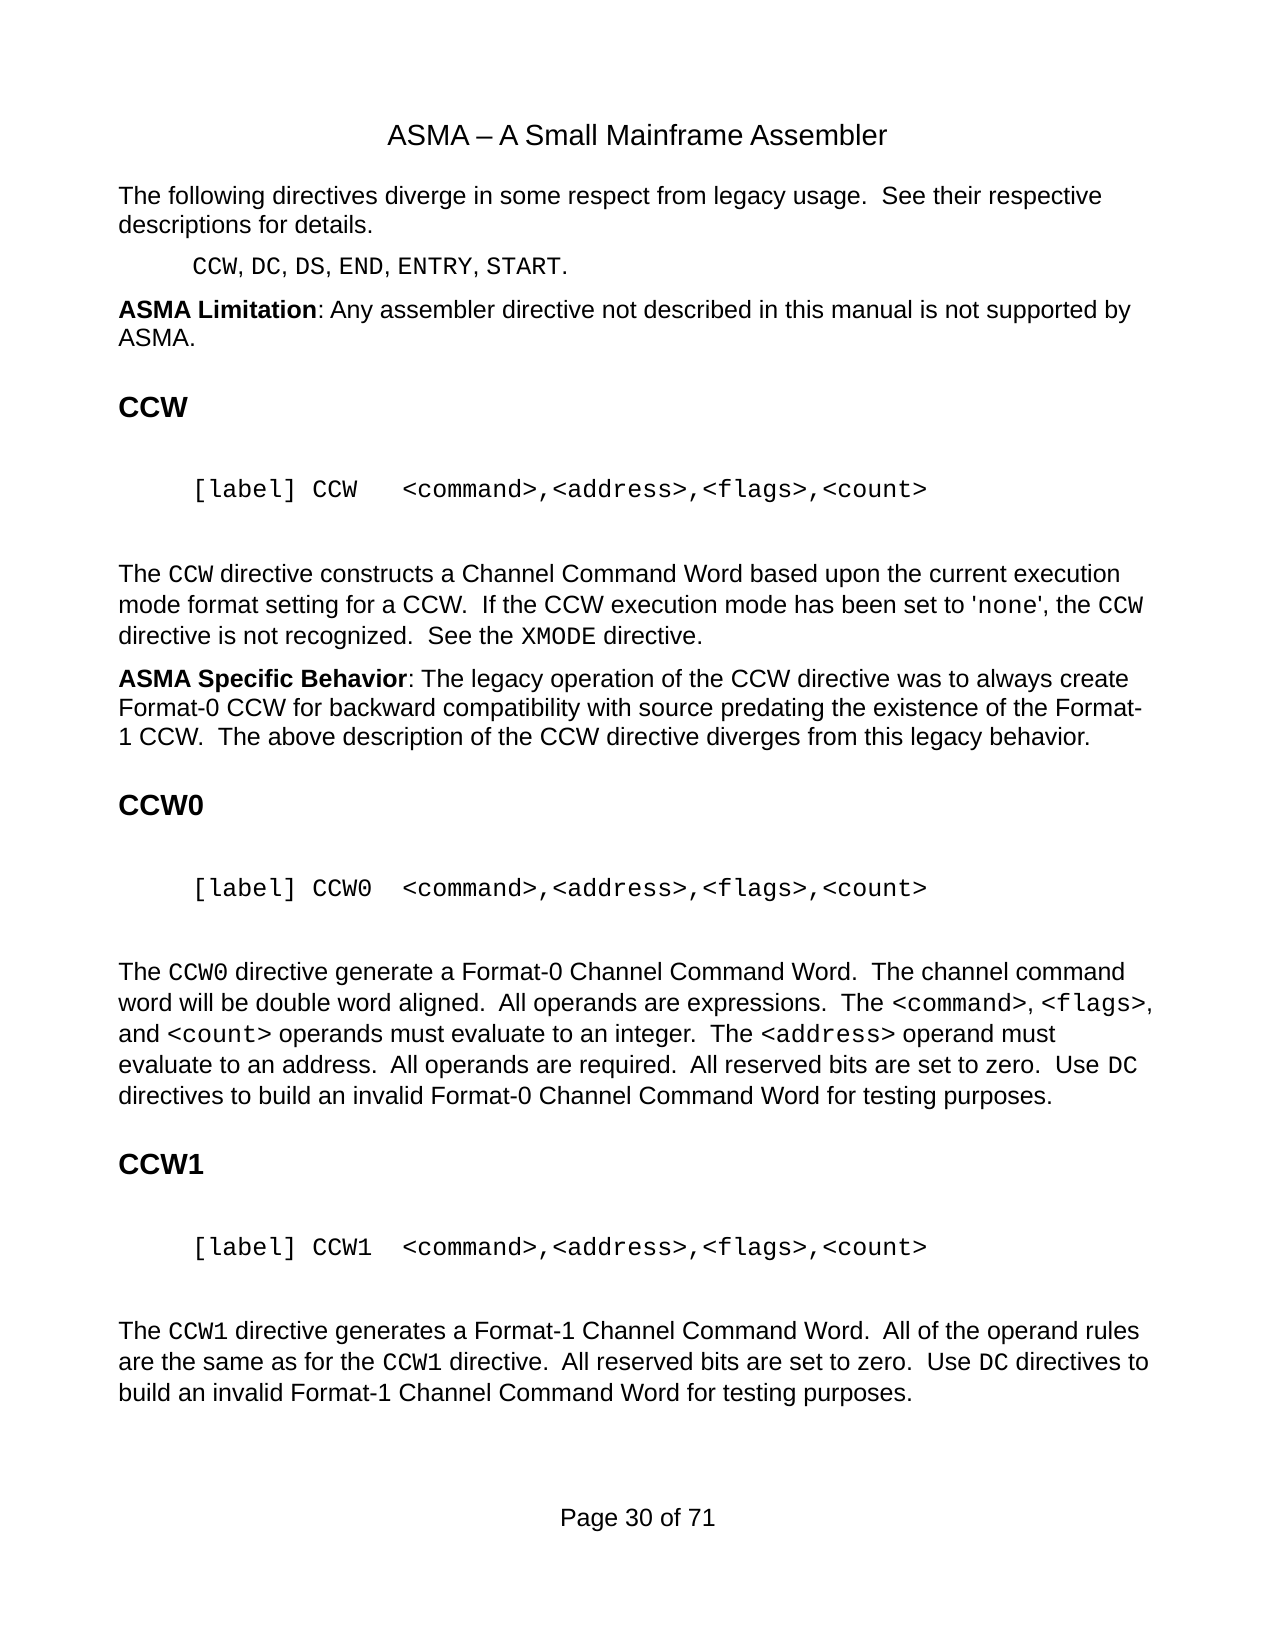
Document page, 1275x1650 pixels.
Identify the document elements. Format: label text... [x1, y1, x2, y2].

text CCW, DC, DS, END, ENTRY, START. [192, 251, 1157, 282]
text The CCW directive constructs a Channel Command Word based upon the current execution mode format setting for a CCW. If the CCW execution mode has been set to 'none', the CCW directive is not recognized. See the XMODE directive. [118, 559, 1157, 652]
subtitle CCW1 [118, 1147, 1157, 1181]
text ASMA Limitation: Any assembler directive not described in this manual is not supported by ASMA. [118, 294, 1157, 352]
text ASMA Specific Behavior: The legacy operation of the CCW directive was to always create Format-0 CCW for backward compatibility with source predating the existence of the Format-1 CCW. The above description of the CCW directive diverges from this legacy behavior. [118, 664, 1157, 751]
subtitle CCW0 [118, 788, 1157, 822]
text The CCW1 directive generates a Format-1 Channel Command Word. All of the operand rules are the same as for the CCW1 directive. All reserved bits are set to zero. Use DC directives to build an invalid Format-1 Channel Command Word for testing purposes. [118, 1316, 1157, 1407]
text [label] CCW0 <command>,<address>,<flags>,<count> [192, 875, 1157, 904]
text The CCW0 directive generate a Format-0 Channel Command Word. The channel command word will be double word aligned. All operands are expressions. The <command>, <flags>, and <count> operands must evaluate to an integer. The <address> operand must evaluate to an address. All operands are required. All reserved bits are set to zero. Use DC directives to build an invalid Format-0 Channel Command Word for testing purposes. [118, 957, 1157, 1109]
text [label] CCW <command>,<address>,<flags>,<count> [192, 477, 1157, 505]
text [label] CCW1 <command>,<address>,<flags>,<count> [192, 1234, 1157, 1263]
subtitle CCW [118, 389, 1157, 423]
text The following directives diverge in some respect from legacy usage. See their respective descriptions for details. [118, 181, 1157, 239]
